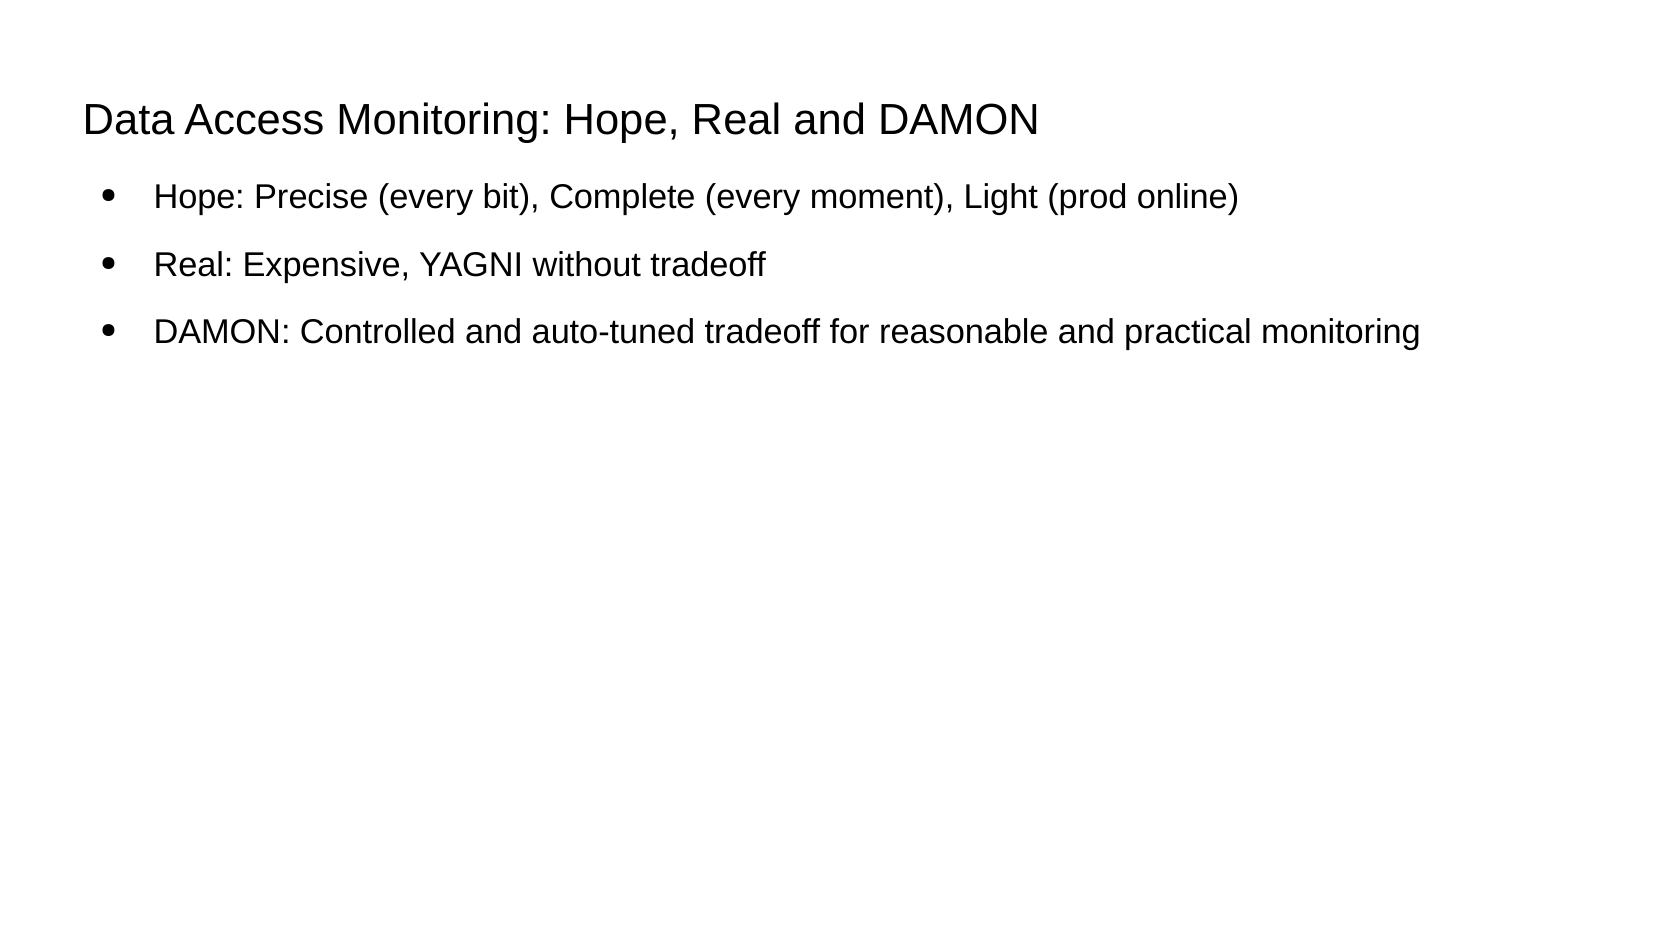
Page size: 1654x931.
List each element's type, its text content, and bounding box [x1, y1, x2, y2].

title Data Access Monitoring: Hope, Real and DAMON [82, 81, 1571, 157]
list Hope: Precise (every bit), Complete (every moment), Light (prod online) Real: Expensive, YAGNI without tradeoff DAMON: Controlled and auto-tuned tradeoff for reasonable and practical monitoring [82, 177, 1571, 833]
